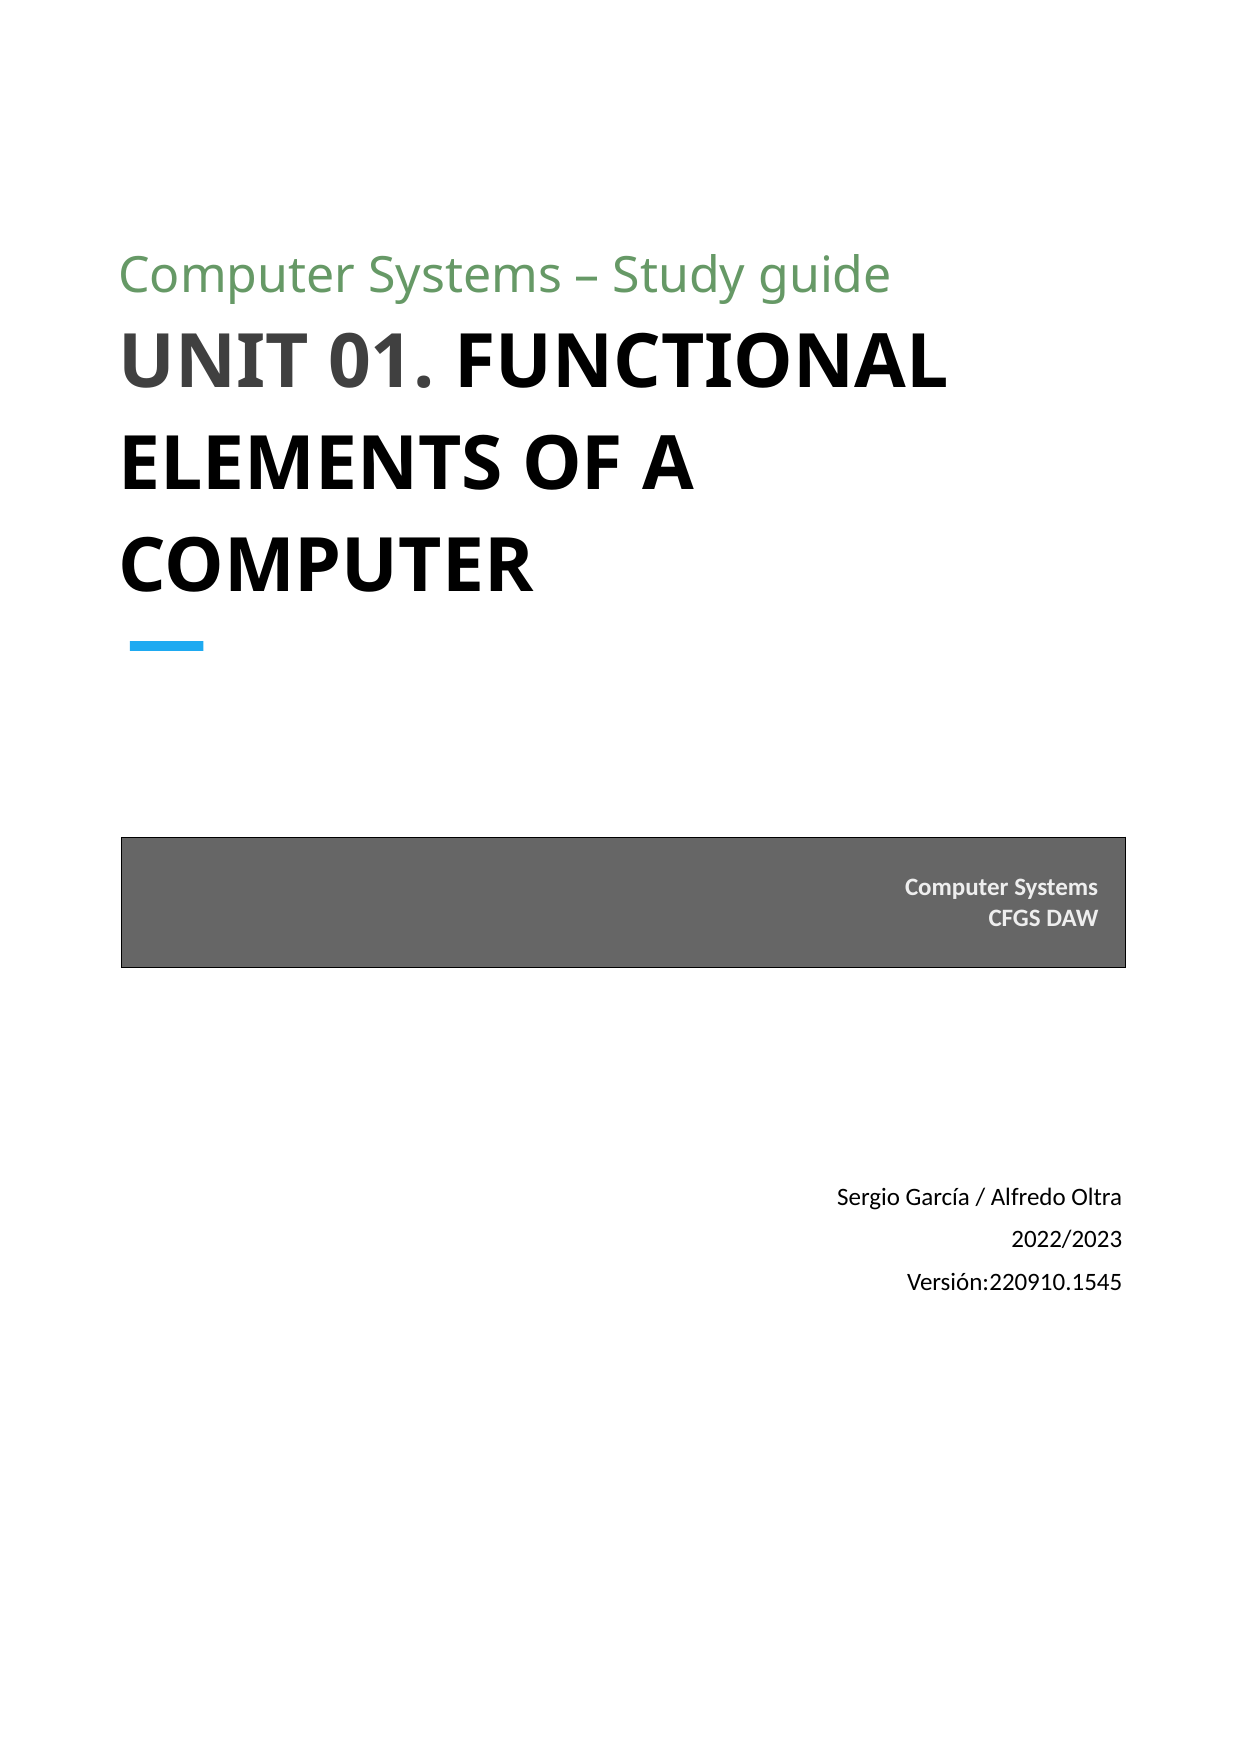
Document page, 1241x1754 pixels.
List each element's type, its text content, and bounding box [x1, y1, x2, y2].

text 2022/2023 [118, 1223, 1122, 1254]
text Computer Systems – Study guide UNIT 01. Functional elements of a computer [118, 239, 1122, 614]
text Sergio García / Alfredo Oltra [231, 1181, 1122, 1212]
text Computer Systems [125, 871, 1098, 902]
picture [129, 641, 204, 651]
text Versión:220910.1545 [118, 1266, 1122, 1296]
text CFGS DAW [125, 902, 1098, 932]
